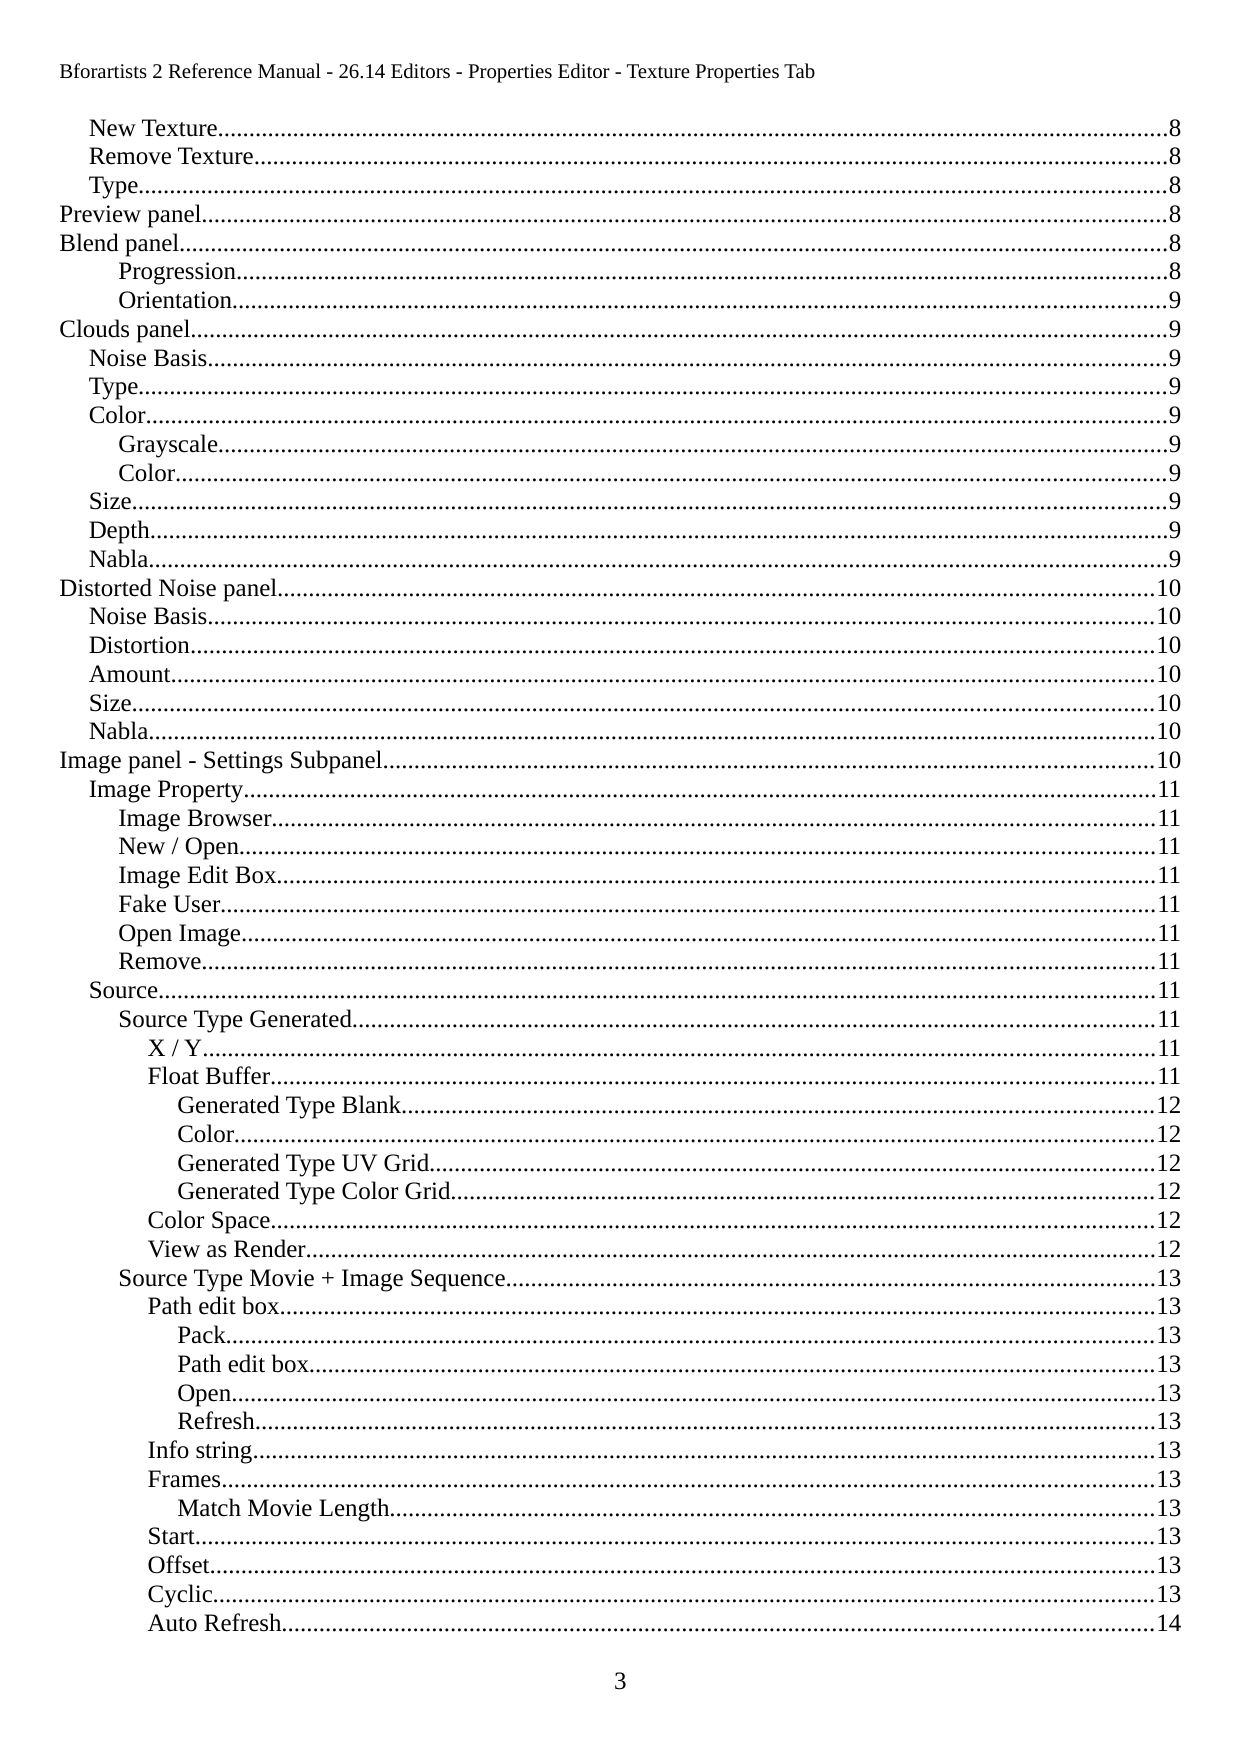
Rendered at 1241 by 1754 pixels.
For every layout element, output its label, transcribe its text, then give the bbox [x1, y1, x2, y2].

text Size 9 [88, 486, 1181, 515]
text Source Type Generated 11 [118, 1004, 1181, 1033]
text Start 13 [147, 1521, 1181, 1550]
text Type 8 [88, 170, 1181, 199]
text Clouds panel 9 [59, 314, 1181, 343]
text Color 12 [177, 1119, 1181, 1148]
text Distorted Noise panel 10 [59, 573, 1181, 601]
text Noise Basis 10 [88, 601, 1181, 630]
text Source Type Movie + Image Sequence 13 [118, 1263, 1181, 1291]
text Path edit box 13 [147, 1291, 1181, 1320]
text X / Y 11 [147, 1033, 1181, 1061]
text Generated Type UV Grid 12 [177, 1148, 1181, 1176]
text Color Space 12 [147, 1205, 1181, 1234]
text Float Buffer 11 [147, 1061, 1181, 1090]
text Frames 13 [147, 1464, 1181, 1493]
text Image panel - Settings Subpanel 10 [59, 745, 1181, 774]
text Image Property 11 [88, 774, 1181, 803]
text Nabla 9 [88, 544, 1181, 573]
text Orientation 9 [118, 285, 1181, 314]
text Depth 9 [88, 515, 1181, 544]
text Color 9 [88, 400, 1181, 429]
text Auto Refresh 14 [147, 1608, 1181, 1636]
text Offset 13 [147, 1550, 1181, 1579]
text Preview panel 8 [59, 199, 1181, 228]
text Image Browser 11 [118, 803, 1181, 831]
text Match Movie Length 13 [177, 1493, 1181, 1521]
text Blend panel 8 [59, 228, 1181, 256]
text Progression 8 [118, 256, 1181, 285]
text Size 10 [88, 688, 1181, 716]
text Noise Basis 9 [88, 343, 1181, 371]
text New / Open 11 [118, 831, 1181, 860]
text Generated Type Blank 12 [177, 1090, 1181, 1119]
text Nabla 10 [88, 716, 1181, 745]
text Generated Type Color Grid 12 [177, 1176, 1181, 1205]
text Source 11 [88, 975, 1181, 1004]
text Info string 13 [147, 1435, 1181, 1464]
text Pack 13 [177, 1320, 1181, 1349]
text Path edit box 13 [177, 1349, 1181, 1378]
text Amount 10 [88, 659, 1181, 688]
text Open Image 11 [118, 918, 1181, 946]
text New Texture 8 [88, 113, 1181, 141]
text Open 13 [177, 1378, 1181, 1406]
text Color 9 [118, 458, 1181, 486]
text Remove Texture 8 [88, 141, 1181, 170]
text Type 9 [88, 371, 1181, 400]
text Cyclic 13 [147, 1579, 1181, 1608]
text View as Render 12 [147, 1234, 1181, 1263]
text Grayscale 9 [118, 429, 1181, 458]
text Distortion 10 [88, 630, 1181, 659]
text Refresh 13 [177, 1406, 1181, 1435]
text Image Edit Box 11 [118, 860, 1181, 889]
text Remove 11 [118, 946, 1181, 975]
text Fake User 11 [118, 889, 1181, 918]
